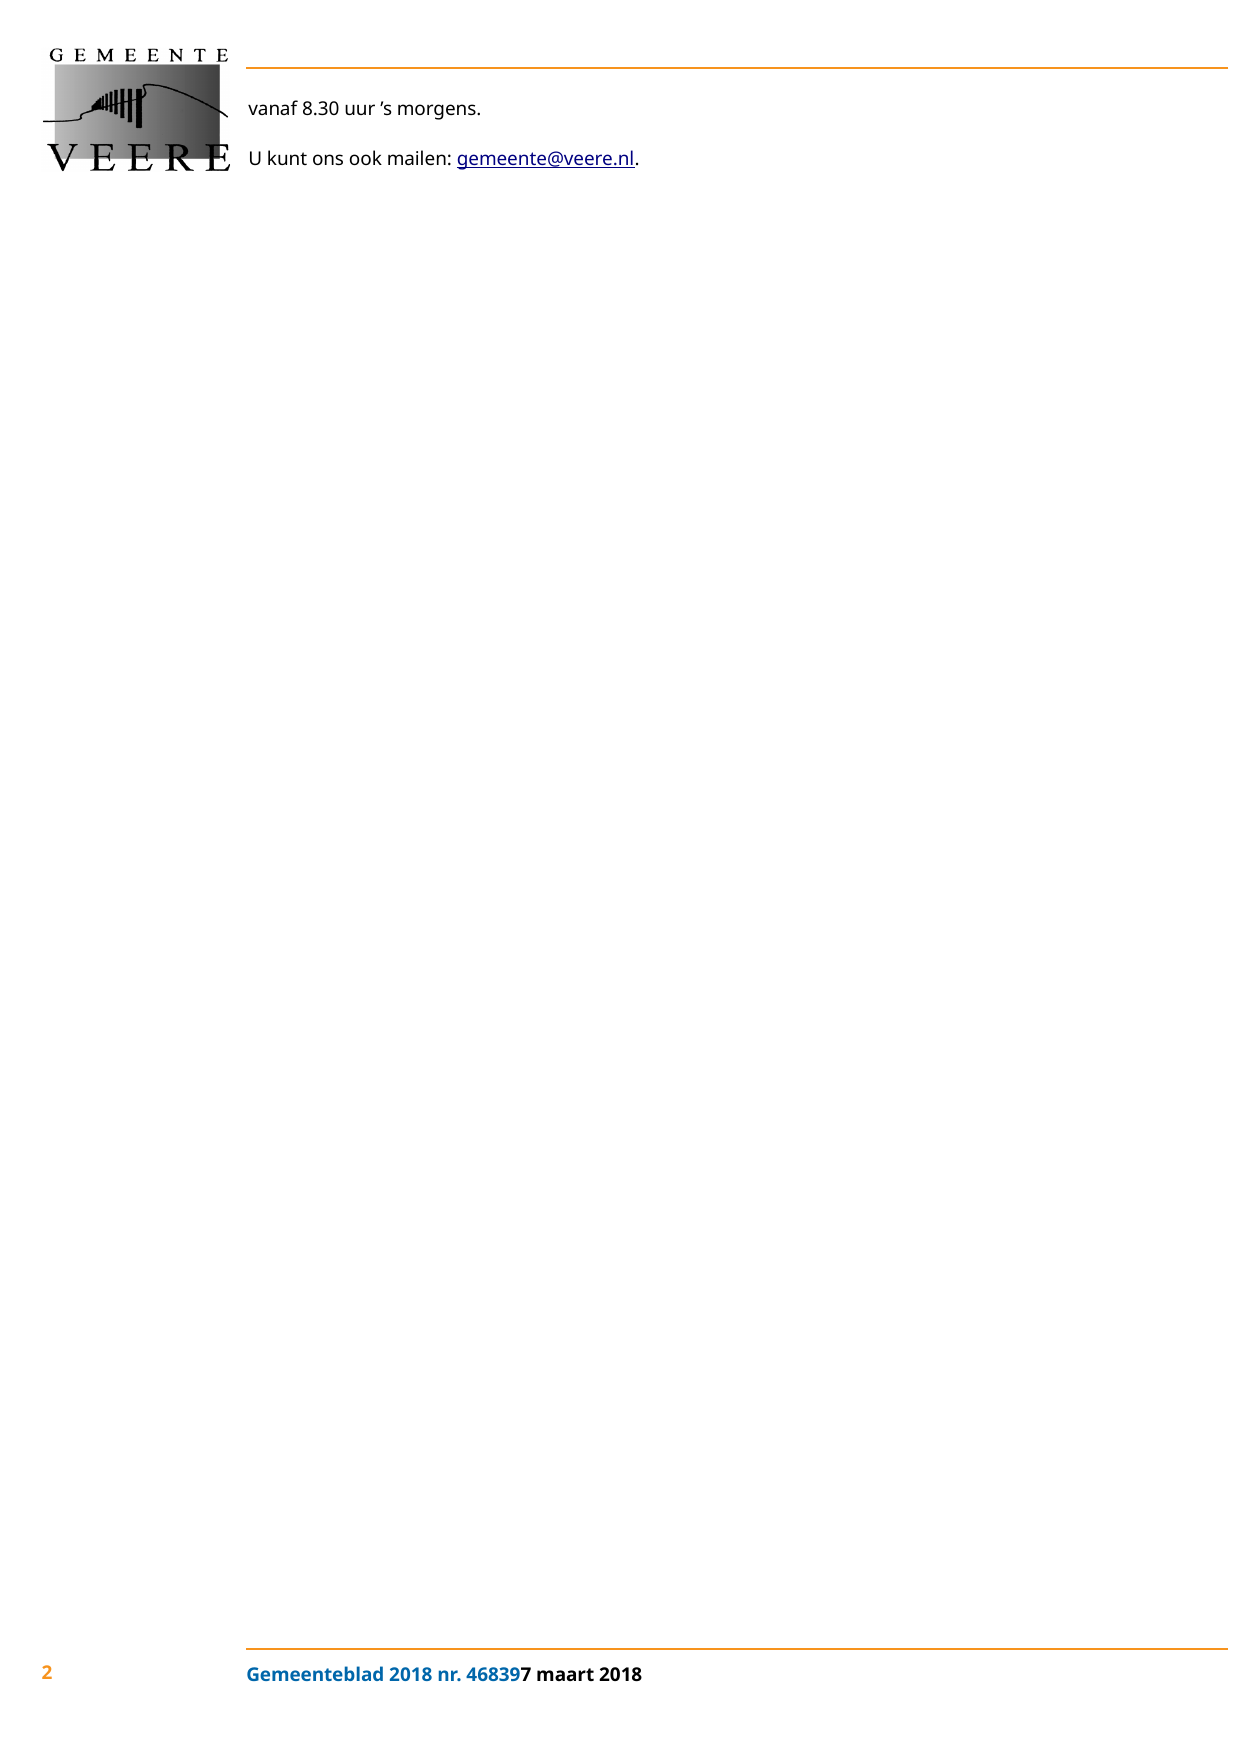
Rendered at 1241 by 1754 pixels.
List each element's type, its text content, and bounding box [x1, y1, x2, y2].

picture [41, 47, 231, 172]
text vanaf 8.30 uur ’s morgens. [248, 95, 1152, 121]
text U kunt ons ook mailen: gemeente@veere.nl. [248, 145, 1152, 171]
